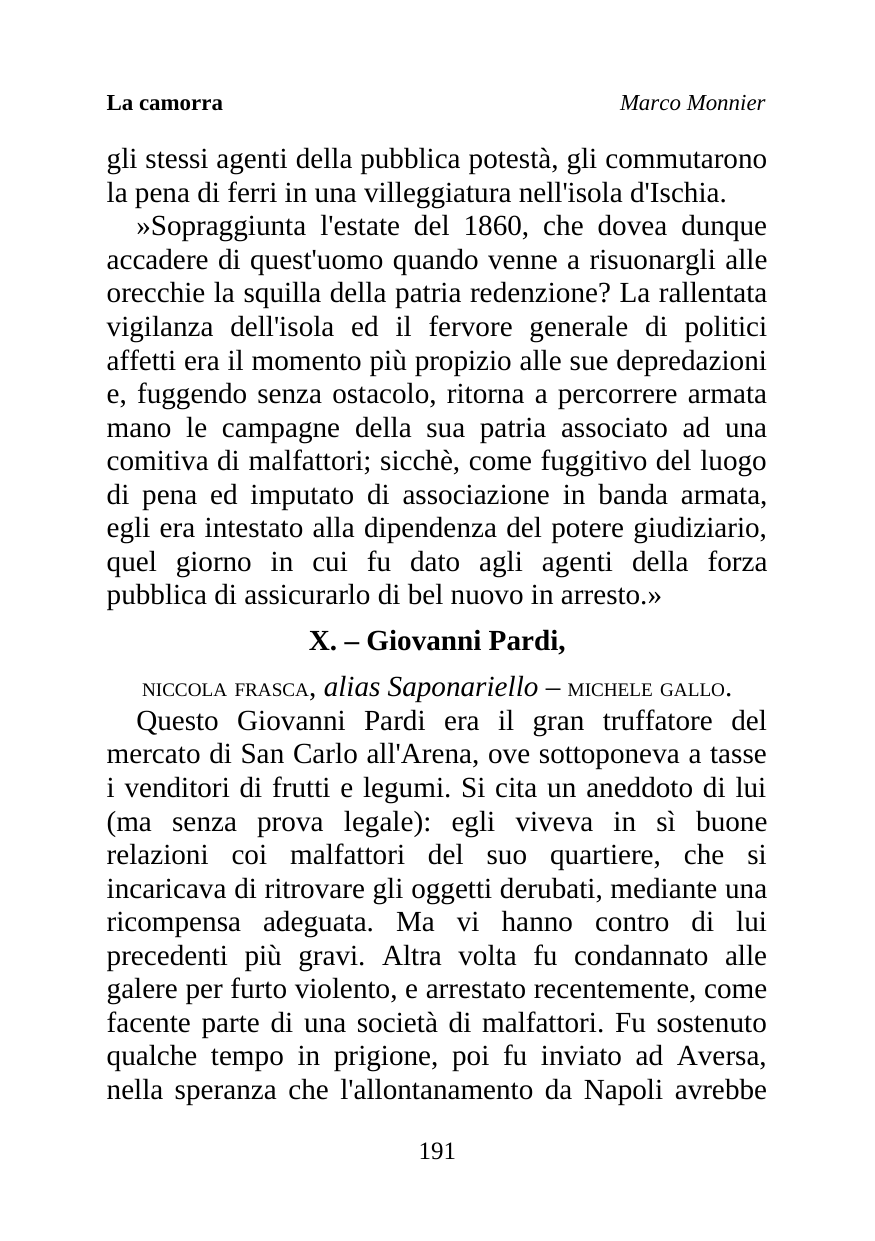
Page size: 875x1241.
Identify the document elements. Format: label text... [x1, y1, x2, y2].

subtitle X. – Giovanni Pardi, [106, 623, 768, 657]
text gli stessi agenti della pubblica potestà, gli commutarono la pena di ferri in una villeggiatura nell'isola d'Ischia. [106, 141, 768, 208]
text niccola frasca, alias Saponariello – michele gallo. [106, 669, 768, 703]
text »Sopraggiunta l'estate del 1860, che dovea dunque accadere di quest'uomo quando venne a risuonargli alle orecchie la squilla della patria redenzione? La rallentata vigilanza dell'isola ed il fervore generale di politici affetti era il momento più propizio alle sue depredazioni e, fuggendo senza ostacolo, ritorna a percorrere armata mano le campagne della sua patria associato ad una comitiva di malfattori; sicchè, come fuggitivo del luogo di pena ed imputato di associazione in banda armata, egli era intestato alla dipendenza del potere giudiziario, quel giorno in cui fu dato agli agenti della forza pubblica di assicurarlo di bel nuovo in arresto.» [106, 208, 768, 611]
text Questo Giovanni Pardi era il gran truffatore del mercato di San Carlo all'Arena, ove sottoponeva a tasse i venditori di frutti e legumi. Si cita un aneddoto di lui (ma senza prova legale): egli viveva in sì buone relazioni coi malfattori del suo quartiere, che si incaricava di ritrovare gli oggetti derubati, mediante una ricompensa adeguata. Ma vi hanno contro di lui precedenti più gravi. Altra volta fu condannato alle galere per furto violento, e arrestato recentemente, come facente parte di una società di malfattori. Fu sostenuto qualche tempo in prigione, poi fu inviato ad Aversa, nella speranza che l'allontanamento da Napoli avrebbe [106, 703, 768, 1106]
